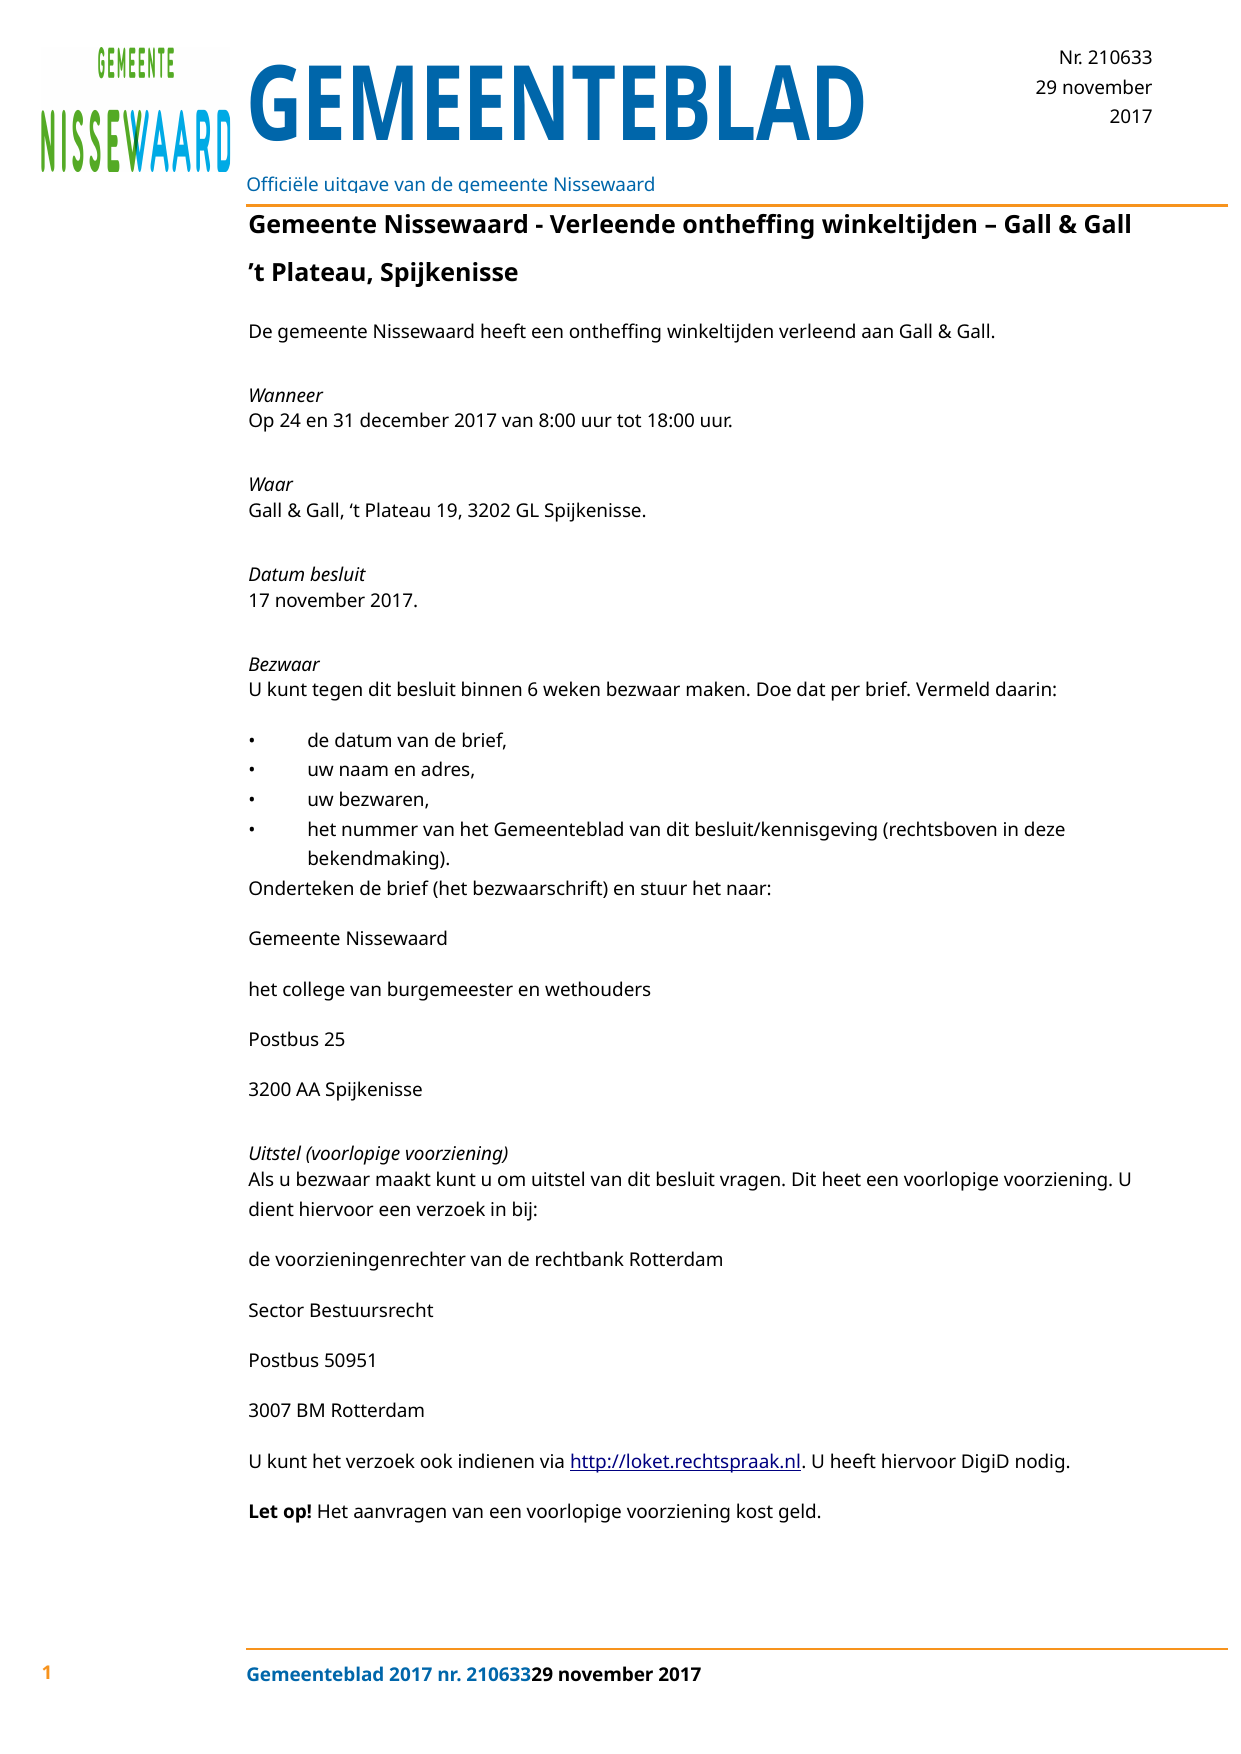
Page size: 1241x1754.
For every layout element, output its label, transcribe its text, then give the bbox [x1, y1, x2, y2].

text Gall & Gall, ‘t Plateau 19, 3202 GL Spijkenisse. [248, 497, 1152, 523]
text U kunt het verzoek ook indienen via http://loket.rechtspraak.nl. U heeft hiervoor DigiD nodig. [248, 1448, 1152, 1474]
text 3007 BM Rotterdam [248, 1398, 1152, 1423]
list het nummer van het Gemeenteblad van dit besluit/kennisgeving (rechtsboven in deze bekendmaking). [248, 816, 1152, 871]
text U kunt tegen dit besluit binnen 6 weken bezwaar maken. Doe dat per brief. Vermeld daarin: [248, 677, 1152, 702]
picture [200, 151, 206, 172]
picture [222, 122, 227, 160]
list de datum van de brief, [248, 727, 1152, 753]
text de voorzieningenrechter van de rechtbank Rotterdam [248, 1246, 1152, 1272]
list uw bezwaren, [248, 786, 1152, 812]
picture [176, 157, 187, 172]
picture [201, 122, 206, 138]
picture [154, 157, 165, 172]
text Op 24 en 31 december 2017 van 8:00 uur tot 18:00 uur. [248, 408, 1152, 433]
text 3200 AA Spijkenisse [248, 1077, 1152, 1102]
list uw naam en adres, [248, 757, 1152, 782]
text Uitstel (voorlopige voorziening) [248, 1141, 1152, 1166]
text Postbus 50951 [248, 1347, 1152, 1373]
text Gemeente Nissewaard [248, 925, 1152, 951]
text Als u bezwaar maakt kunt u om uitstel van dit besluit vragen. Dit heet een voorlopige voorziening. U dient hiervoor een verzoek in bij: [248, 1166, 1152, 1222]
text Let op! Het aanvragen van een voorlopige voorziening kost geld. [248, 1498, 1152, 1524]
text Onderteken de brief (het bezwaarschrift) en stuur het naar: [248, 875, 1152, 901]
picture [41, 47, 231, 172]
text Bezwaar [248, 651, 1152, 677]
text Waar [248, 472, 1152, 497]
text Wanneer [248, 382, 1152, 408]
text Sector Bestuursrecht [248, 1297, 1152, 1322]
text Gemeente Nissewaard - Verleende ontheffing winkeltijden – Gall & Gall ’t Plateau, Spijkenisse [248, 207, 1152, 288]
text De gemeente Nissewaard heeft een ontheffing winkeltijden verleend aan Gall & Gall. [248, 318, 1152, 344]
text Postbus 25 [248, 1026, 1152, 1052]
text Datum besluit [248, 561, 1152, 587]
text 17 november 2017. [248, 587, 1152, 613]
text het college van burgemeester en wethouders [248, 976, 1152, 1002]
